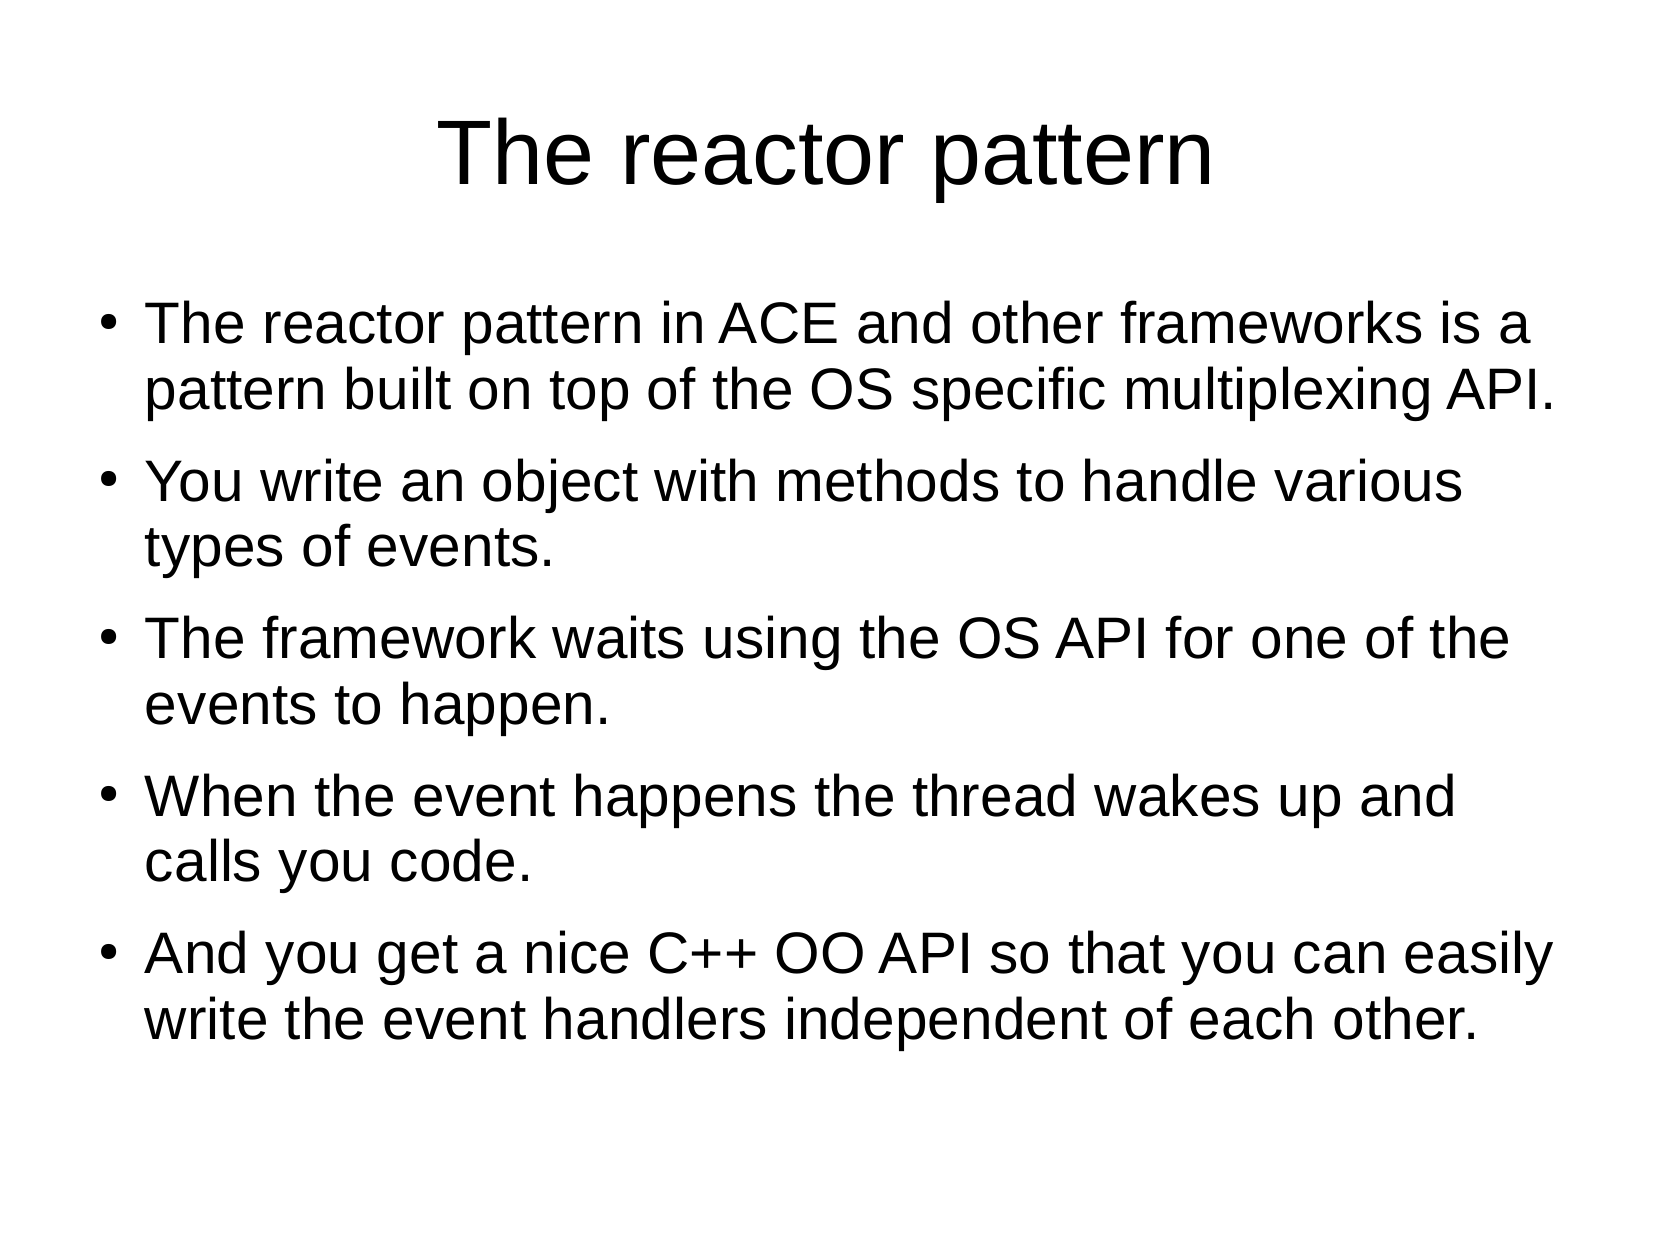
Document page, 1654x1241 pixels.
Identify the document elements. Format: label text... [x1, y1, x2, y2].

list The reactor pattern in ACE and other frameworks is a pattern built on top of the OS specific multiplexing API. You write an object with methods to handle various types of events. The framework waits using the OS API for one of the events to happen. When the event happens the thread wakes up and calls you code. And you get a nice C++ OO API so that you can easily write the event handlers independent of each other. [82, 290, 1571, 1109]
title The reactor pattern [82, 49, 1571, 257]
